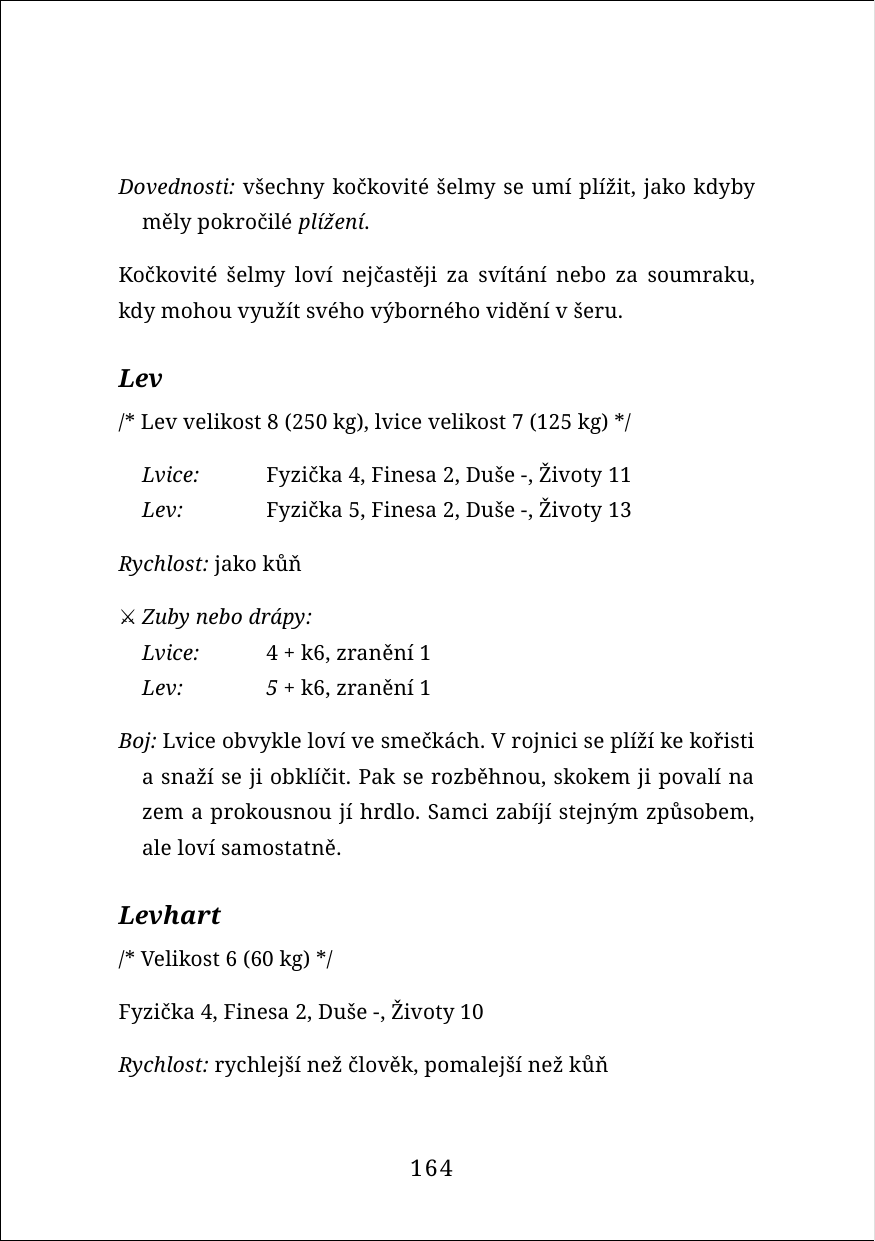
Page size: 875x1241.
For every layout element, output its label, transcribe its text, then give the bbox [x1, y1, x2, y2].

text Kočkovité šelmy loví nejčastěji za svítání nebo za soumraku, kdy mohou využít svého výborného vidění v šeru. [118, 261, 756, 324]
text Lev: Fyzička 5, Finesa 2, Duše -, Životy 13 [142, 496, 756, 524]
text Lvice: Fyzička 4, Finesa 2, Duše -, Životy 11 [142, 460, 756, 488]
text Boj: Lvice obvykle loví ve smečkách. V rojnici se plíží ke kořisti a snaží se ji obklíčit. Pak se rozběhnou, skokem ji povalí na zem a prokousnou jí hrdlo. Samci zabíjí stejným způsobem, ale loví samostatně. [118, 726, 756, 861]
text /* Velikost 6 (60 kg) */ [118, 944, 756, 972]
text Rychlost: jako kůň [118, 549, 756, 577]
subtitle Levhart [118, 898, 756, 932]
text Lev: 5 + k6, zranění 1 [142, 673, 756, 702]
text ⚔ Zuby nebo drápy: [118, 602, 756, 631]
text Dovednosti: všechny kočkovité šelmy se umí plížit, jako kdyby měly pokročilé plížení. [118, 172, 756, 236]
subtitle Lev [118, 361, 756, 395]
text Lvice: 4 + k6, zranění 1 [142, 638, 756, 666]
text Rychlost: rychlejší než člověk, pomalejší než kůň [118, 1050, 756, 1079]
text /* Lev velikost 8 (250 kg), lvice velikost 7 (125 kg) */ [118, 407, 756, 435]
text Fyzička 4, Finesa 2, Duše -, Životy 10 [118, 997, 756, 1025]
